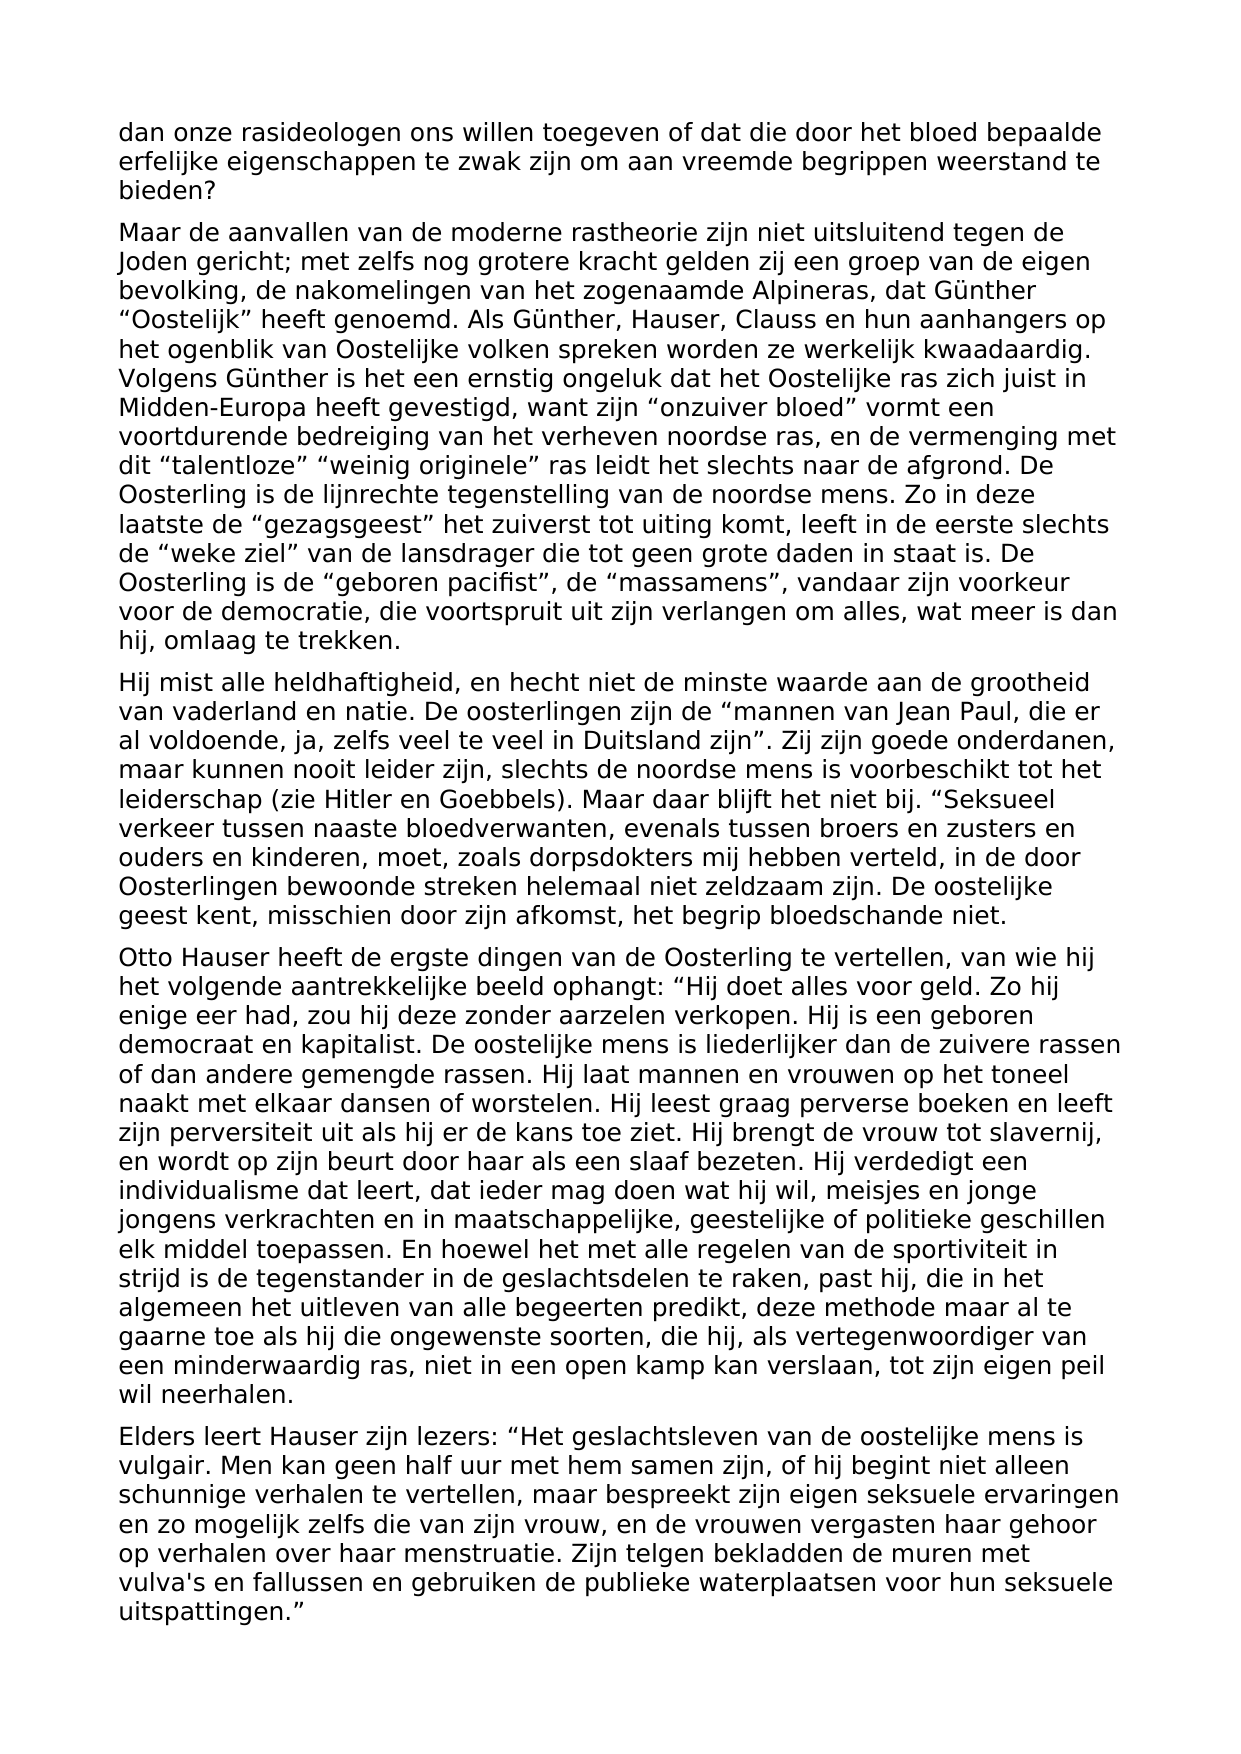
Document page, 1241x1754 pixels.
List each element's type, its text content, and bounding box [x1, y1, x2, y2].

text dan onze rasideologen ons willen toegeven of dat die door het bloed bepaalde erfelijke eigenschappen te zwak zijn om aan vreemde begrippen weerstand te bieden? [118, 118, 1122, 206]
text Elders leert Hauser zijn lezers: “Het geslachtsleven van de oostelijke mens is vulgair. Men kan geen half uur met hem samen zijn, of hij begint niet alleen schunnige verhalen te vertellen, maar bespreekt zijn eigen seksuele ervaringen en zo mogelijk zelfs die van zijn vrouw, en de vrouwen vergasten haar gehoor op verhalen over haar menstruatie. Zijn telgen bekladden de muren met vulva's en fallussen en gebruiken de publieke waterplaatsen voor hun seksuele uitspattingen.” [118, 1422, 1122, 1626]
text Maar de aanvallen van de moderne rastheorie zijn niet uitsluitend tegen de Joden gericht; met zelfs nog grotere kracht gelden zij een groep van de eigen bevolking, de nakomelingen van het zogenaamde Alpineras, dat Günther “Oostelijk” heeft genoemd. Als Günther, Hauser, Clauss en hun aanhangers op het ogenblik van Oostelijke volken spreken worden ze werkelijk kwaadaardig. Volgens Günther is het een ernstig ongeluk dat het Oostelijke ras zich juist in Midden-Europa heeft gevestigd, want zijn “onzuiver bloed” vormt een voortdurende bedreiging van het verheven noordse ras, en de vermenging met dit “talentloze” “weinig originele” ras leidt het slechts naar de afgrond. De Oosterling is de lijnrechte tegenstelling van de noordse mens. Zo in deze laatste de “gezagsgeest” het zuiverst tot uiting komt, leeft in de eerste slechts de “weke ziel” van de lansdrager die tot geen grote daden in staat is. De Oosterling is de “geboren pacifist”, de “massamens”, vandaar zijn voorkeur voor de democratie, die voortspruit uit zijn verlangen om alles, wat meer is dan hij, omlaag te trekken. [118, 218, 1122, 656]
text Otto Hauser heeft de ergste dingen van de Oosterling te vertellen, van wie hij het volgende aantrekkelijke beeld ophangt: “Hij doet alles voor geld. Zo hij enige eer had, zou hij deze zonder aarzelen verkopen. Hij is een geboren democraat en kapitalist. De oostelijke mens is liederlijker dan de zuivere rassen of dan andere gemengde rassen. Hij laat mannen en vrouwen op het toneel naakt met elkaar dansen of worstelen. Hij leest graag perverse boeken en leeft zijn perversiteit uit als hij er de kans toe ziet. Hij brengt de vrouw tot slavernij, en wordt op zijn beurt door haar als een slaaf bezeten. Hij verdedigt een individualisme dat leert, dat ieder mag doen wat hij wil, meisjes en jonge jongens verkrachten en in maatschappelijke, geestelijke of politieke geschillen elk middel toepassen. En hoewel het met alle regelen van de sportiviteit in strijd is de tegenstander in de geslachtsdelen te raken, past hij, die in het algemeen het uitleven van alle begeerten predikt, deze methode maar al te gaarne toe als hij die ongewenste soorten, die hij, als vertegenwoordiger van een minderwaardig ras, niet in een open kamp kan verslaan, tot zijn eigen peil wil neerhalen. [118, 943, 1122, 1410]
text Hij mist alle heldhaftigheid, en hecht niet de minste waarde aan de grootheid van vaderland en natie. De oosterlingen zijn de “mannen van Jean Paul, die er al voldoende, ja, zelfs veel te veel in Duitsland zijn”. Zij zijn goede onderdanen, maar kunnen nooit leider zijn, slechts de noordse mens is voorbeschikt tot het leiderschap (zie Hitler en Goebbels). Maar daar blijft het niet bij. “Seksueel verkeer tussen naaste bloedverwanten, evenals tussen broers en zusters en ouders en kinderen, moet, zoals dorpsdokters mij hebben verteld, in de door Oosterlingen bewoonde streken helemaal niet zeldzaam zijn. De oostelijke geest kent, misschien door zijn afkomst, het begrip bloedschande niet. [118, 668, 1122, 931]
